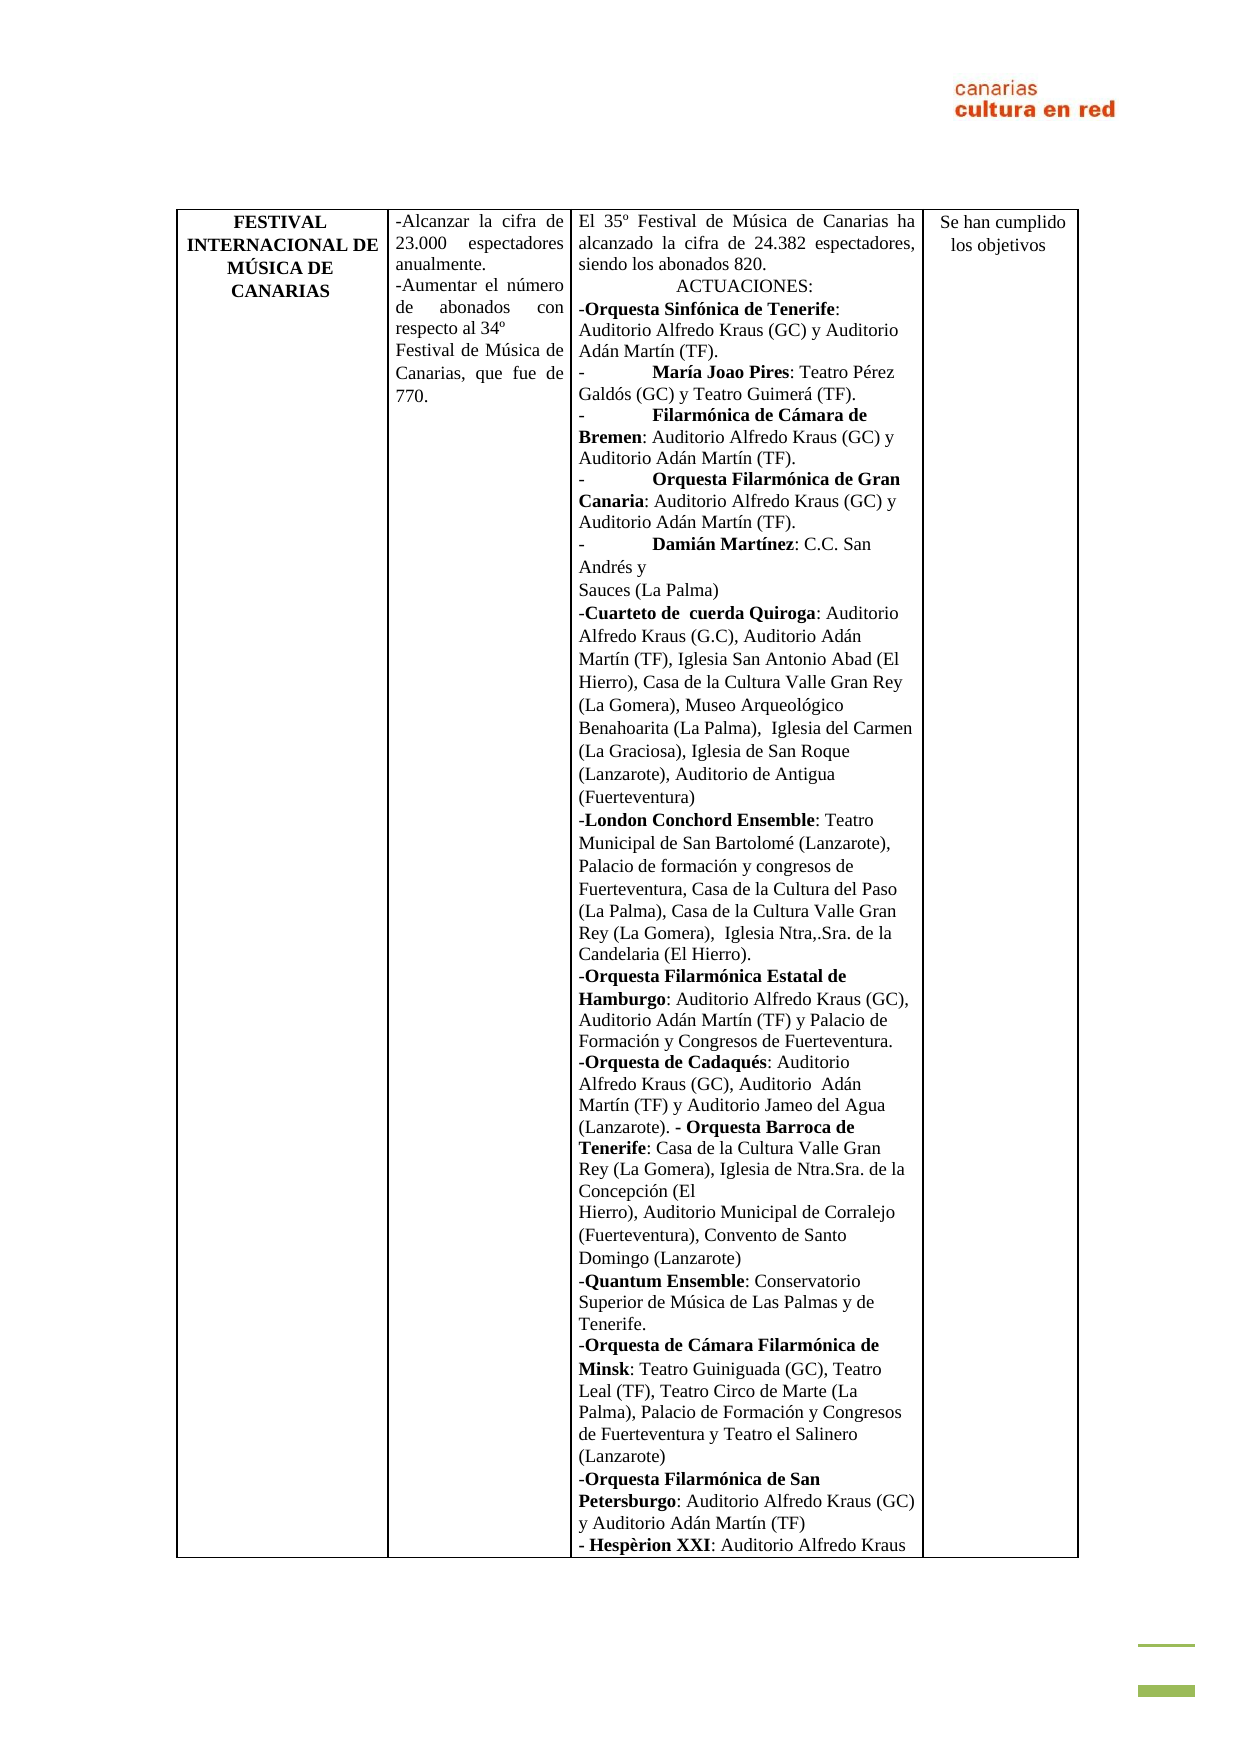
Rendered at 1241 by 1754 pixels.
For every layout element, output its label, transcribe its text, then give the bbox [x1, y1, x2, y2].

table_header FESTIVAL INTERNACIONAL DE MÚSICA DE CANARIAS [178, 210, 387, 1557]
table_header -Alcanzar la cifra de 23.000 espectadores anualmente. -Aumentar el número de abonados con respecto al 34º Festival de Música de Canarias, que fue de 770. [389, 210, 570, 1557]
table_header El 35º Festival de Música de Canarias ha alcanzado la cifra de 24.382 espectadores, siendo los abonados 820. ACTUACIONES: -Orquesta Sinfónica de Tenerife: Auditorio Alfredo Kraus (GC) y Auditorio Adán Martín (TF). María Joao Pires: Teatro Pérez Galdós (GC) y Teatro Guimerá (TF). Filarmónica de Cámara de Bremen: Auditorio Alfredo Kraus (GC) y Auditorio Adán Martín (TF). Orquesta Filarmónica de Gran Canaria: Auditorio Alfredo Kraus (GC) y Auditorio Adán Martín (TF). Damián Martínez: C.C. San Andrés y Sauces (La Palma) -Cuarteto de cuerda Quiroga: Auditorio Alfredo Kraus (G.C), Auditorio Adán Martín (TF), Iglesia San Antonio Abad (El Hierro), Casa de la Cultura Valle Gran Rey (La Gomera), Museo Arqueológico Benahoarita (La Palma), Iglesia del Carmen (La Graciosa), Iglesia de San Roque (Lanzarote), Auditorio de Antigua (Fuerteventura) -London Conchord Ensemble: Teatro Municipal de San Bartolomé (Lanzarote), Palacio de formación y congresos de Fuerteventura, Casa de la Cultura del Paso (La Palma), Casa de la Cultura Valle Gran Rey (La Gomera), Iglesia Ntra,.Sra. de la Candelaria (El Hierro). -Orquesta Filarmónica Estatal de Hamburgo: Auditorio Alfredo Kraus (GC), Auditorio Adán Martín (TF) y Palacio de Formación y Congresos de Fuerteventura. -Orquesta de Cadaqués: Auditorio Alfredo Kraus (GC), Auditorio Adán Martín (TF) y Auditorio Jameo del Agua (Lanzarote). - Orquesta Barroca de Tenerife: Casa de la Cultura Valle Gran Rey (La Gomera), Iglesia de Ntra.Sra. de la Concepción (El Hierro), Auditorio Municipal de Corralejo (Fuerteventura), Convento de Santo Domingo (Lanzarote) -Quantum Ensemble: Conservatorio Superior de Música de Las Palmas y de Tenerife. -Orquesta de Cámara Filarmónica de Minsk: Teatro Guiniguada (GC), Teatro Leal (TF), Teatro Circo de Marte (La Palma), Palacio de Formación y Congresos de Fuerteventura y Teatro el Salinero (Lanzarote) -Orquesta Filarmónica de San Petersburgo: Auditorio Alfredo Kraus (GC) y Auditorio Adán Martín (TF) - Hespèrion XXI: Auditorio Alfredo Kraus [572, 210, 922, 1557]
table_header Se han cumplido los objetivos [924, 210, 1077, 1557]
